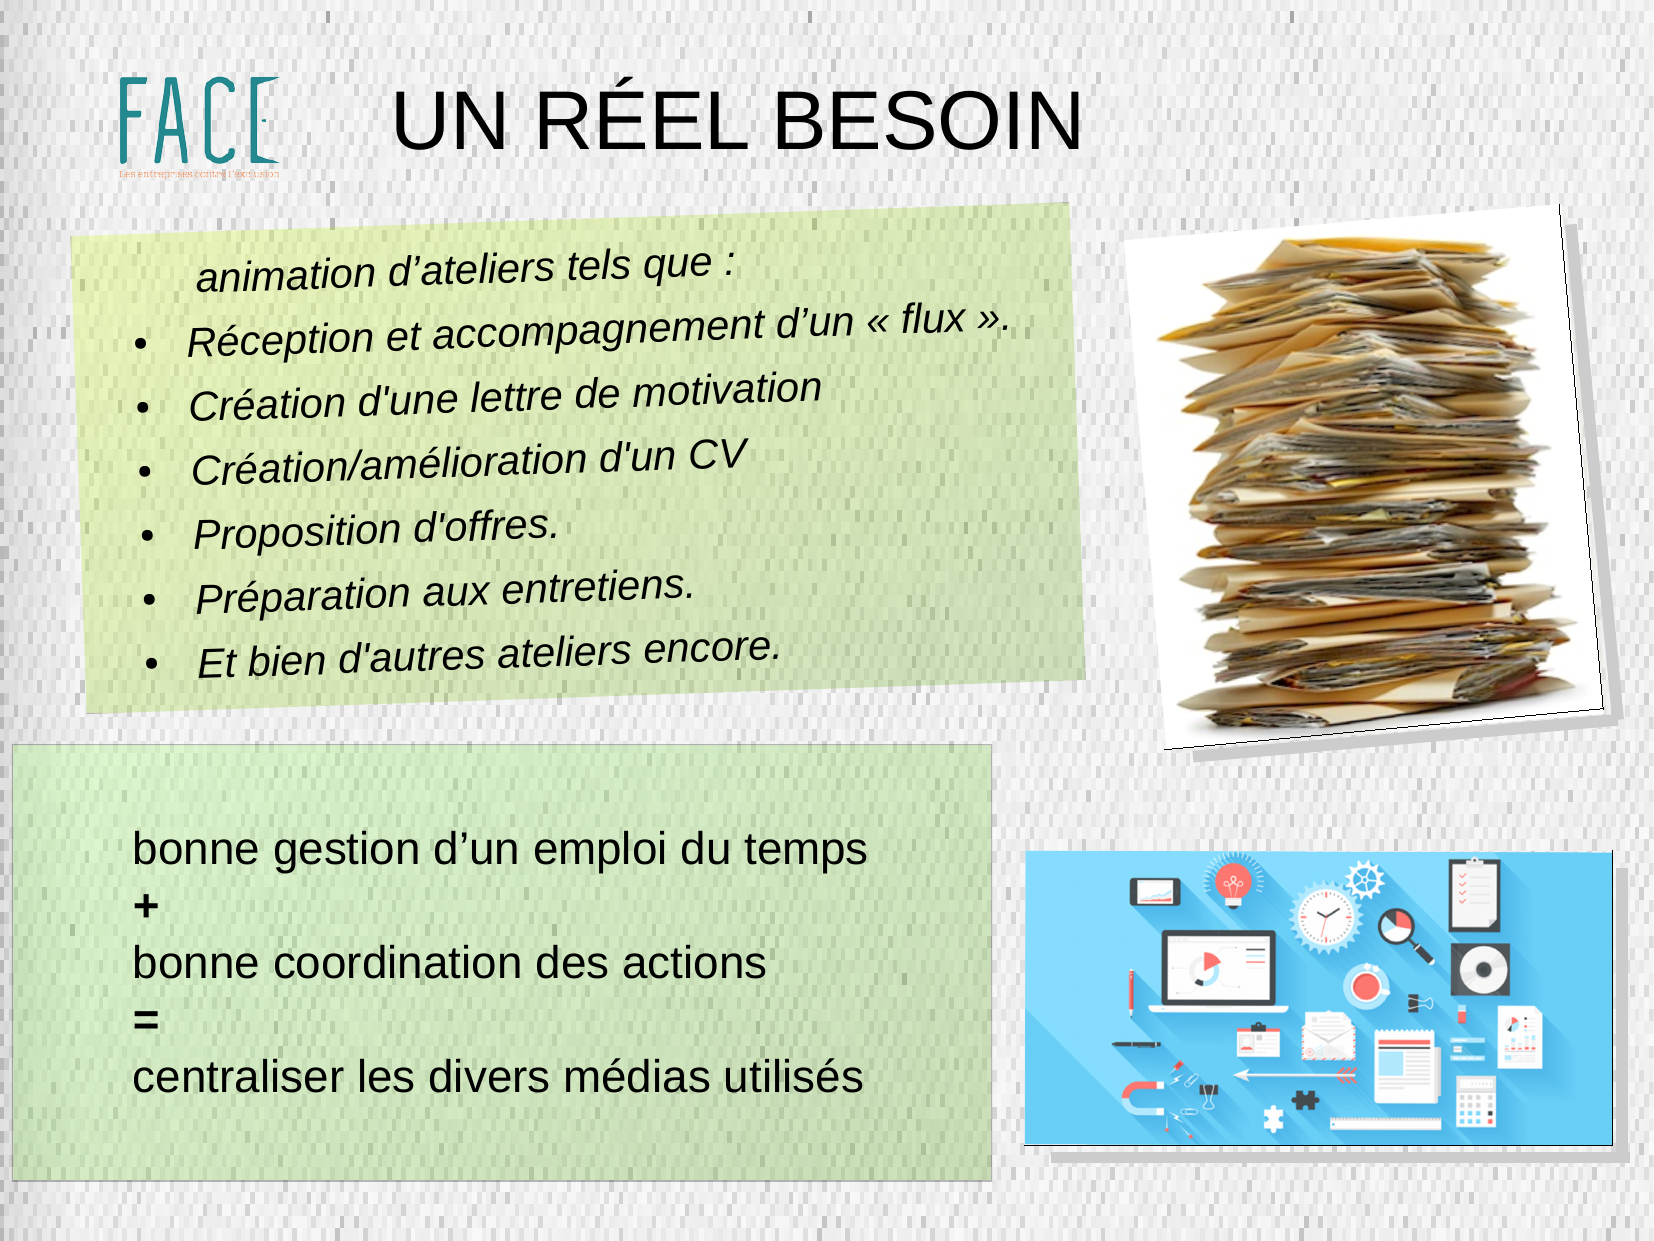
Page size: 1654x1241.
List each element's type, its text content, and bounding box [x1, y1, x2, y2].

list animation d’ateliers tels que : Réception et accompagnement d’un « flux ». Création d'une lettre de motivation Création/amélioration d'un CV Proposition d'offres. Préparation aux entretiens. Et bien d'autres ateliers encore. [70, 202, 1086, 714]
text_box bonne gestion d’un emploi du temps + bonne coordination des actions = centraliser les divers médias utilisés [11, 744, 993, 1182]
picture [0, 0, 1654, 1241]
title UN RÉEL BESOIN [236, 17, 1241, 225]
